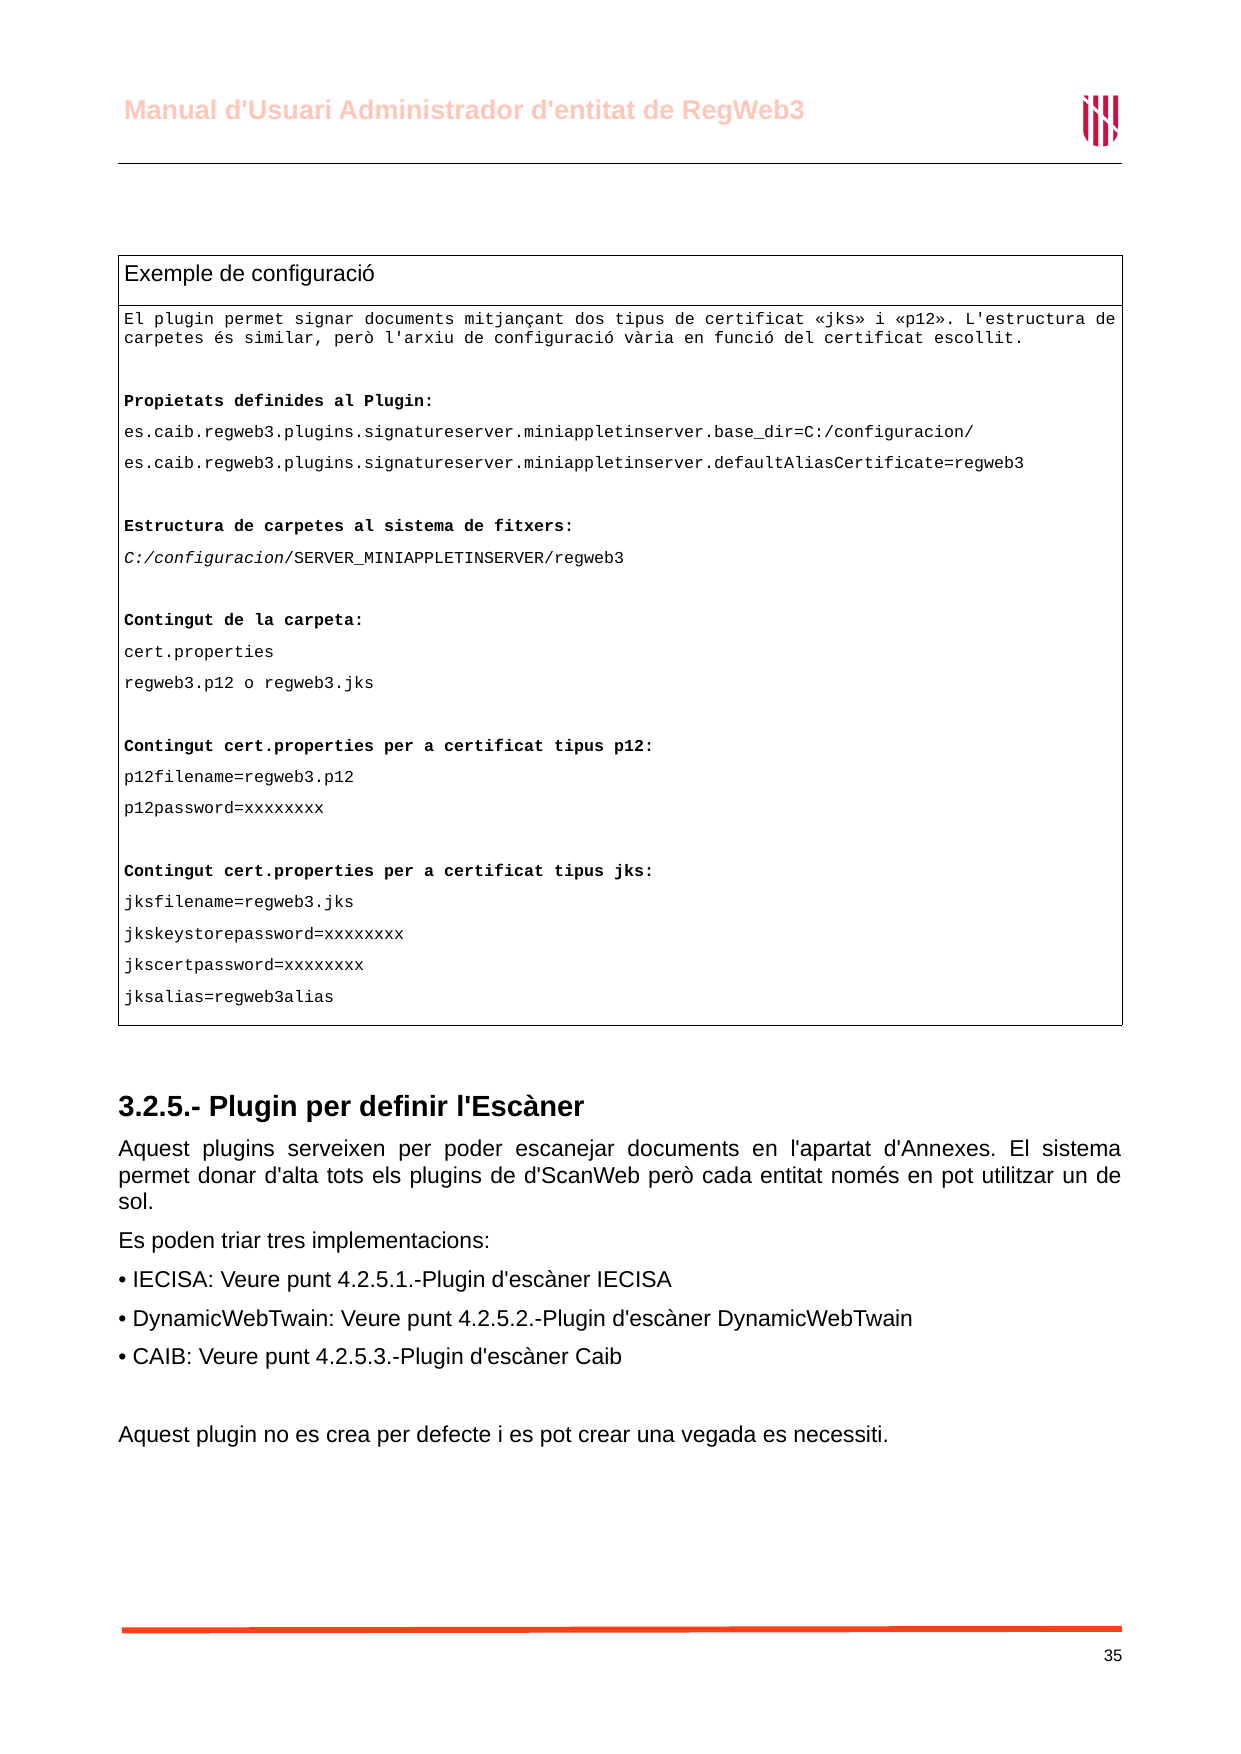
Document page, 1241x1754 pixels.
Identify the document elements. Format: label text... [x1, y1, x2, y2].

text • DynamicWebTwain: Veure punt 4.2.5.2.-Plugin d'escàner DynamicWebTwain [118, 1304, 1122, 1331]
table_cell El plugin permet signar documents mitjançant dos tipus de certificat «jks» i «p12». L'estructura de carpetes és similar, però l'arxiu de configuració vària en funció del certificat escollit. Propietats definides al Plugin: es.caib.regweb3.plugins.signatureserver.miniappletinserver.base_dir=C:/configuracion/ es.caib.regweb3.plugins.signatureserver.miniappletinserver.defaultAliasCertificate=regweb3 Estructura de carpetes al sistema de fitxers: C:/configuracion/SERVER_MINIAPPLETINSERVER/regweb3 Contingut de la carpeta: cert.properties regweb3.p12 o regweb3.jks Contingut cert.properties per a certificat tipus p12: p12filename=regweb3.p12 p12password=xxxxxxxx Contingut cert.properties per a certificat tipus jks: jksfilename=regweb3.jks jkskeystorepassword=xxxxxxxx jkscertpassword=xxxxxxxx jksalias=regweb3alias [119, 306, 1122, 1025]
picture [1080, 93, 1121, 148]
text Aquest plugins serveixen per poder escanejar documents en l'apartat d'Annexes. El sistema permet donar d'alta tots els plugins de d'ScanWeb però cada entitat només en pot utilitzar un de sol. [118, 1135, 1122, 1214]
subtitle Plugin per definir l'Escàner [118, 1089, 1122, 1123]
text • IECISA: Veure punt 4.2.5.1.-Plugin d'escàner IECISA [118, 1266, 1122, 1292]
text Aquest plugin no es crea per defecte i es pot crear una vegada es necessiti. [118, 1421, 1122, 1447]
text Es poden triar tres implementacions: [118, 1227, 1122, 1253]
text • CAIB: Veure punt 4.2.5.3.-Plugin d'escàner Caib [118, 1343, 1122, 1370]
table_header Exemple de configuració [119, 256, 1122, 305]
